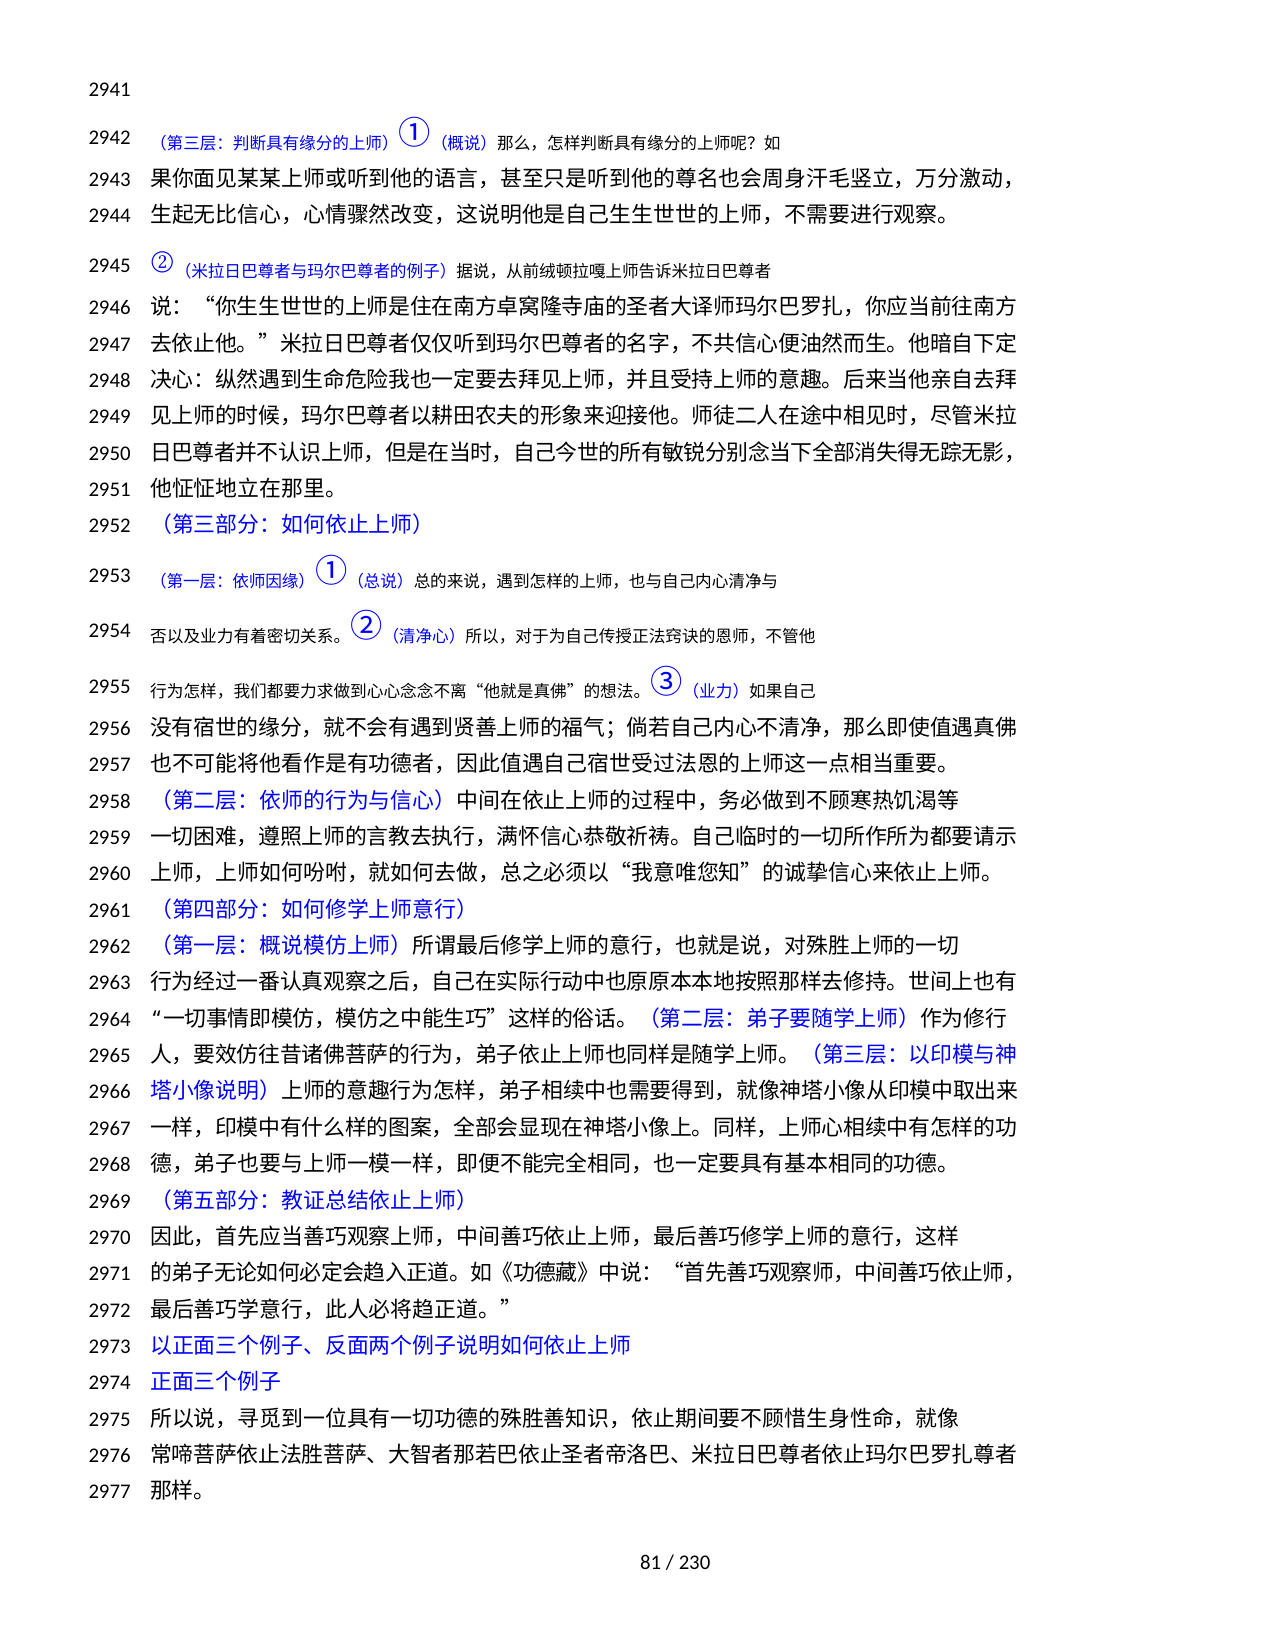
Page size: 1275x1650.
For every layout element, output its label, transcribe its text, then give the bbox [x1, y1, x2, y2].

text 人，要效仿往昔诸佛菩萨的行为，弟子依止上师也同样是随学上师。（第三层：以印模与神 [150, 1037, 1200, 1069]
text 他怔怔地立在那里。 [150, 471, 1200, 503]
text 以正面三个例子、反面两个例子说明如何依止上师 [150, 1328, 1200, 1360]
text （第四部分：如何修学上师意行） [150, 892, 1200, 923]
text 生起无比信心，心情骤然改变，这说明他是自己生生世世的上师，不需要进行观察。 [150, 197, 1200, 229]
text 常啼菩萨依止法胜菩萨、大智者那若巴依止圣者帝洛巴、米拉日巴尊者依止玛尔巴罗扎尊者 [150, 1437, 1200, 1469]
text （第三层：判断具有缘分的上师）①（概说）那么，怎样判断具有缘分的上师呢？如 [150, 106, 1200, 154]
text 最后善巧学意行，此人必将趋正道。” [150, 1292, 1200, 1323]
text 一切困难，遵照上师的言教去执行，满怀信心恭敬祈祷。自己临时的一切所作所为都要请示 [150, 819, 1200, 851]
text 见上师的时候，玛尔巴尊者以耕田农夫的形象来迎接他。师徒二人在途中相见时，尽管米拉 [150, 398, 1200, 430]
text 塔小像说明）上师的意趣行为怎样，弟子相续中也需要得到，就像神塔小像从印模中取出来 [150, 1073, 1200, 1105]
text 德，弟子也要与上师一模一样，即便不能完全相同，也一定要具有基本相同的功德。 [150, 1146, 1200, 1178]
text 果你面见某某上师或听到他的语言，甚至只是听到他的尊名也会周身汗毛竖立，万分激动， [150, 161, 1200, 193]
text 去依止他。”米拉日巴尊者仅仅听到玛尔巴尊者的名字，不共信心便油然而生。他暗自下定 [150, 326, 1200, 357]
text 决心：纵然遇到生命危险我也一定要去拜见上师，并且受持上师的意趣。后来当他亲自去拜 [150, 362, 1200, 393]
text 那样。 [150, 1473, 1200, 1505]
text （第五部分：教证总结依止上师） [150, 1183, 1200, 1214]
text （第一层：概说模仿上师）所谓最后修学上师的意行，也就是说，对殊胜上师的一切 [150, 928, 1200, 960]
text 也不可能将他看作是有功德者，因此值遇自己宿世受过法恩的上师这一点相当重要。 [150, 746, 1200, 778]
text （第一层：依师因缘）①（总说）总的来说，遇到怎样的上师，也与自己内心清净与 [150, 544, 1200, 592]
text 日巴尊者并不认识上师，但是在当时，自己今世的所有敏锐分别念当下全部消失得无踪无影， [150, 434, 1200, 466]
text 否以及业力有着密切关系。②（清净心）所以，对于为自己传授正法窍诀的恩师，不管他 [150, 599, 1200, 647]
text 正面三个例子 [150, 1364, 1200, 1396]
text “一切事情即模仿，模仿之中能生巧”这样的俗话。（第二层：弟子要随学上师）作为修行 [150, 1001, 1200, 1032]
text 行为经过一番认真观察之后，自己在实际行动中也原原本本地按照那样去修持。世间上也有 [150, 964, 1200, 996]
text 没有宿世的缘分，就不会有遇到贤善上师的福气；倘若自己内心不清净，那么即使值遇真佛 [150, 710, 1200, 742]
text （第三部分：如何依止上师） [150, 507, 1200, 539]
text 的弟子无论如何必定会趋入正道。如《功德藏》中说：“首先善巧观察师，中间善巧依止师， [150, 1255, 1200, 1287]
text 因此，首先应当善巧观察上师，中间善巧依止上师，最后善巧修学上师的意行，这样 [150, 1219, 1200, 1251]
text ②（米拉日巴尊者与玛尔巴尊者的例子）据说，从前绒顿拉嘎上师告诉米拉日巴尊者 [150, 234, 1200, 282]
text 行为怎样，我们都要力求做到心心念念不离“他就是真佛”的想法。③（业力）如果自己 [150, 654, 1200, 703]
text 所以说，寻觅到一位具有一切功德的殊胜善知识，依止期间要不顾惜生身性命，就像 [150, 1401, 1200, 1432]
text 说：“你生生世世的上师是住在南方卓窝隆寺庙的圣者大译师玛尔巴罗扎，你应当前往南方 [150, 289, 1200, 321]
text （第二层：依师的行为与信心）中间在依止上师的过程中，务必做到不顾寒热饥渴等 [150, 783, 1200, 814]
text 一样，印模中有什么样的图案，全部会显现在神塔小像上。同样，上师心相续中有怎样的功 [150, 1110, 1200, 1142]
text 上师，上师如何吩咐，就如何去做，总之必须以“我意唯您知”的诚挚信心来依止上师。 [150, 855, 1200, 887]
